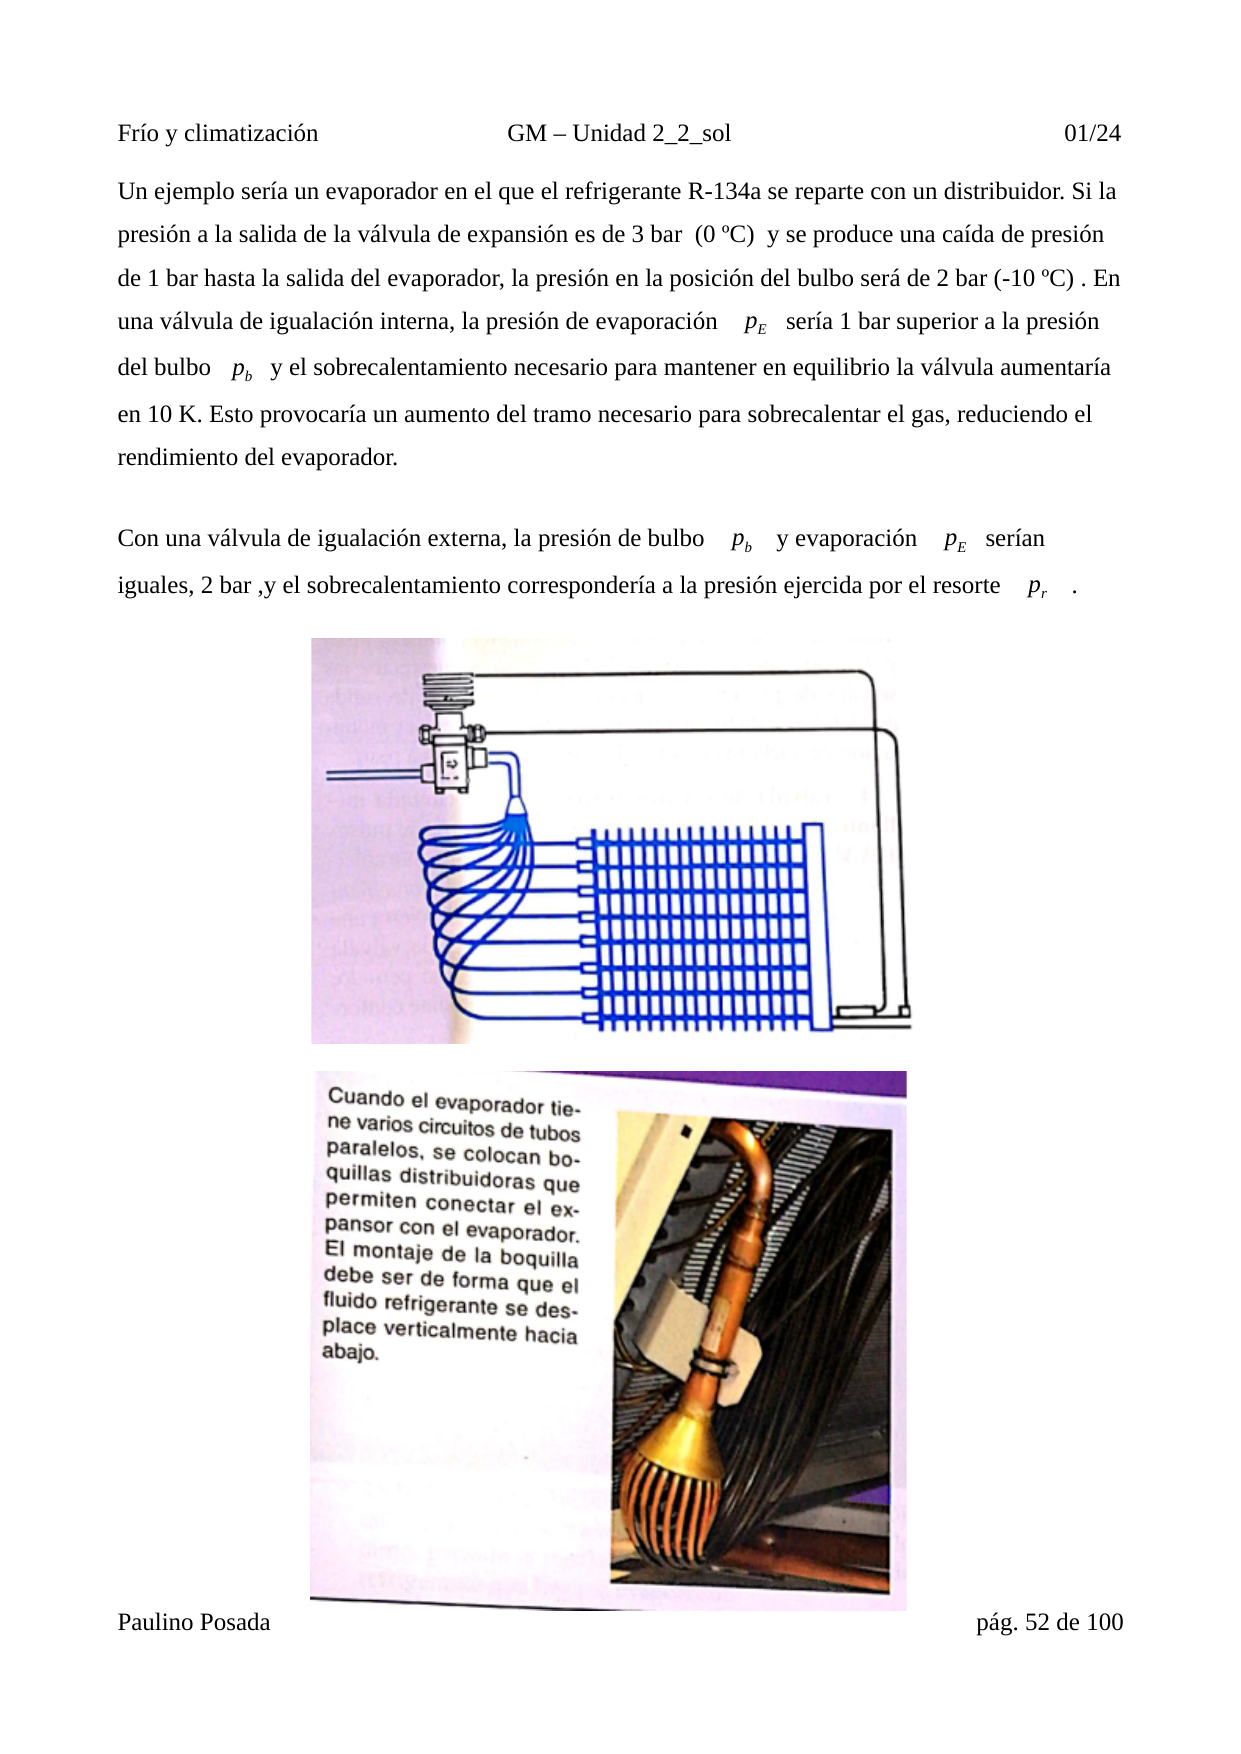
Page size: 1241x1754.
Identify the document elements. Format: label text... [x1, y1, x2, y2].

text Con una válvula de igualación externa, la presión de bulbo y evaporación serían iguales, 2 bar ,y el sobrecalentamiento correspondería a la presión ejercida por el resorte . [117, 523, 1123, 602]
picture [311, 638, 928, 1044]
text Un ejemplo sería un evaporador en el que el refrigerante R-134a se reparte con un distribuidor. Si la presión a la salida de la válvula de expansión es de 3 bar (0 ºC) y se produce una caída de presión de 1 bar hasta la salida del evaporador, la presión en la posición del bulbo será de 2 bar (-10 ºC) . En una válvula de igualación interna, la presión de evaporación sería 1 bar superior a la presión del bulboy el sobrecalentamiento necesario para mantener en equilibrio la válvula aumentaría en 10 K. Esto provocaría un aumento del tramo necesario para sobrecalentar el gas, reduciendo el rendimiento del evaporador. [117, 176, 1123, 471]
picture [310, 1071, 907, 1611]
